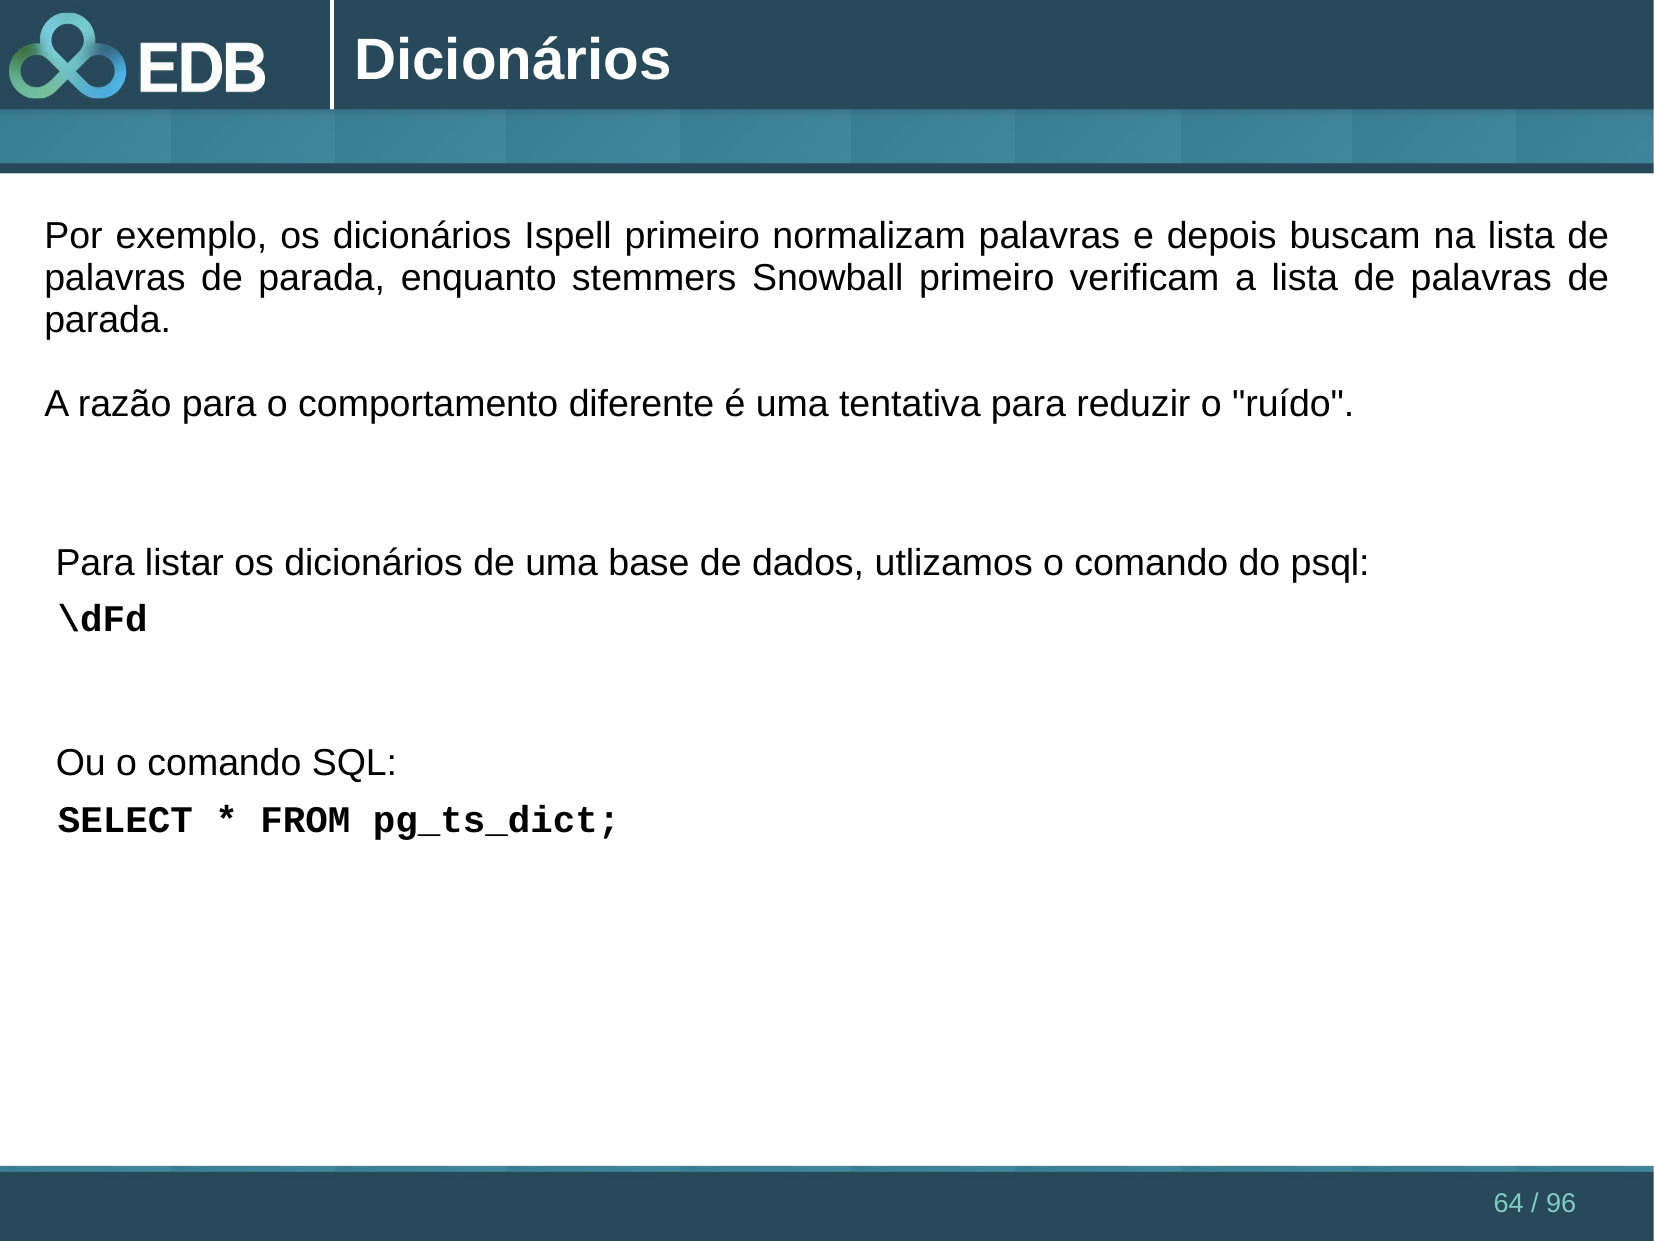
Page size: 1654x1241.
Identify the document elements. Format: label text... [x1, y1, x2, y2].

text_box SELECT * FROM pg_ts_dict; [43, 793, 668, 857]
title Dicionários [354, 0, 1625, 125]
picture [0, 0, 1654, 1241]
text_box Por exemplo, os dicionários Ispell primeiro normalizam palavras e depois buscam na lista de palavras de parada, enquanto stemmers Snowball primeiro verificam a lista de palavras de parada. A razão para o comportamento diferente é uma tentativa para reduzir o "ruído". [29, 206, 1625, 432]
text_box Para listar os dicionários de uma base de dados, utlizamos o comando do psql: [40, 533, 1388, 591]
text_box Ou o comando SQL: [40, 734, 1388, 792]
text_box \dFd [42, 592, 166, 651]
